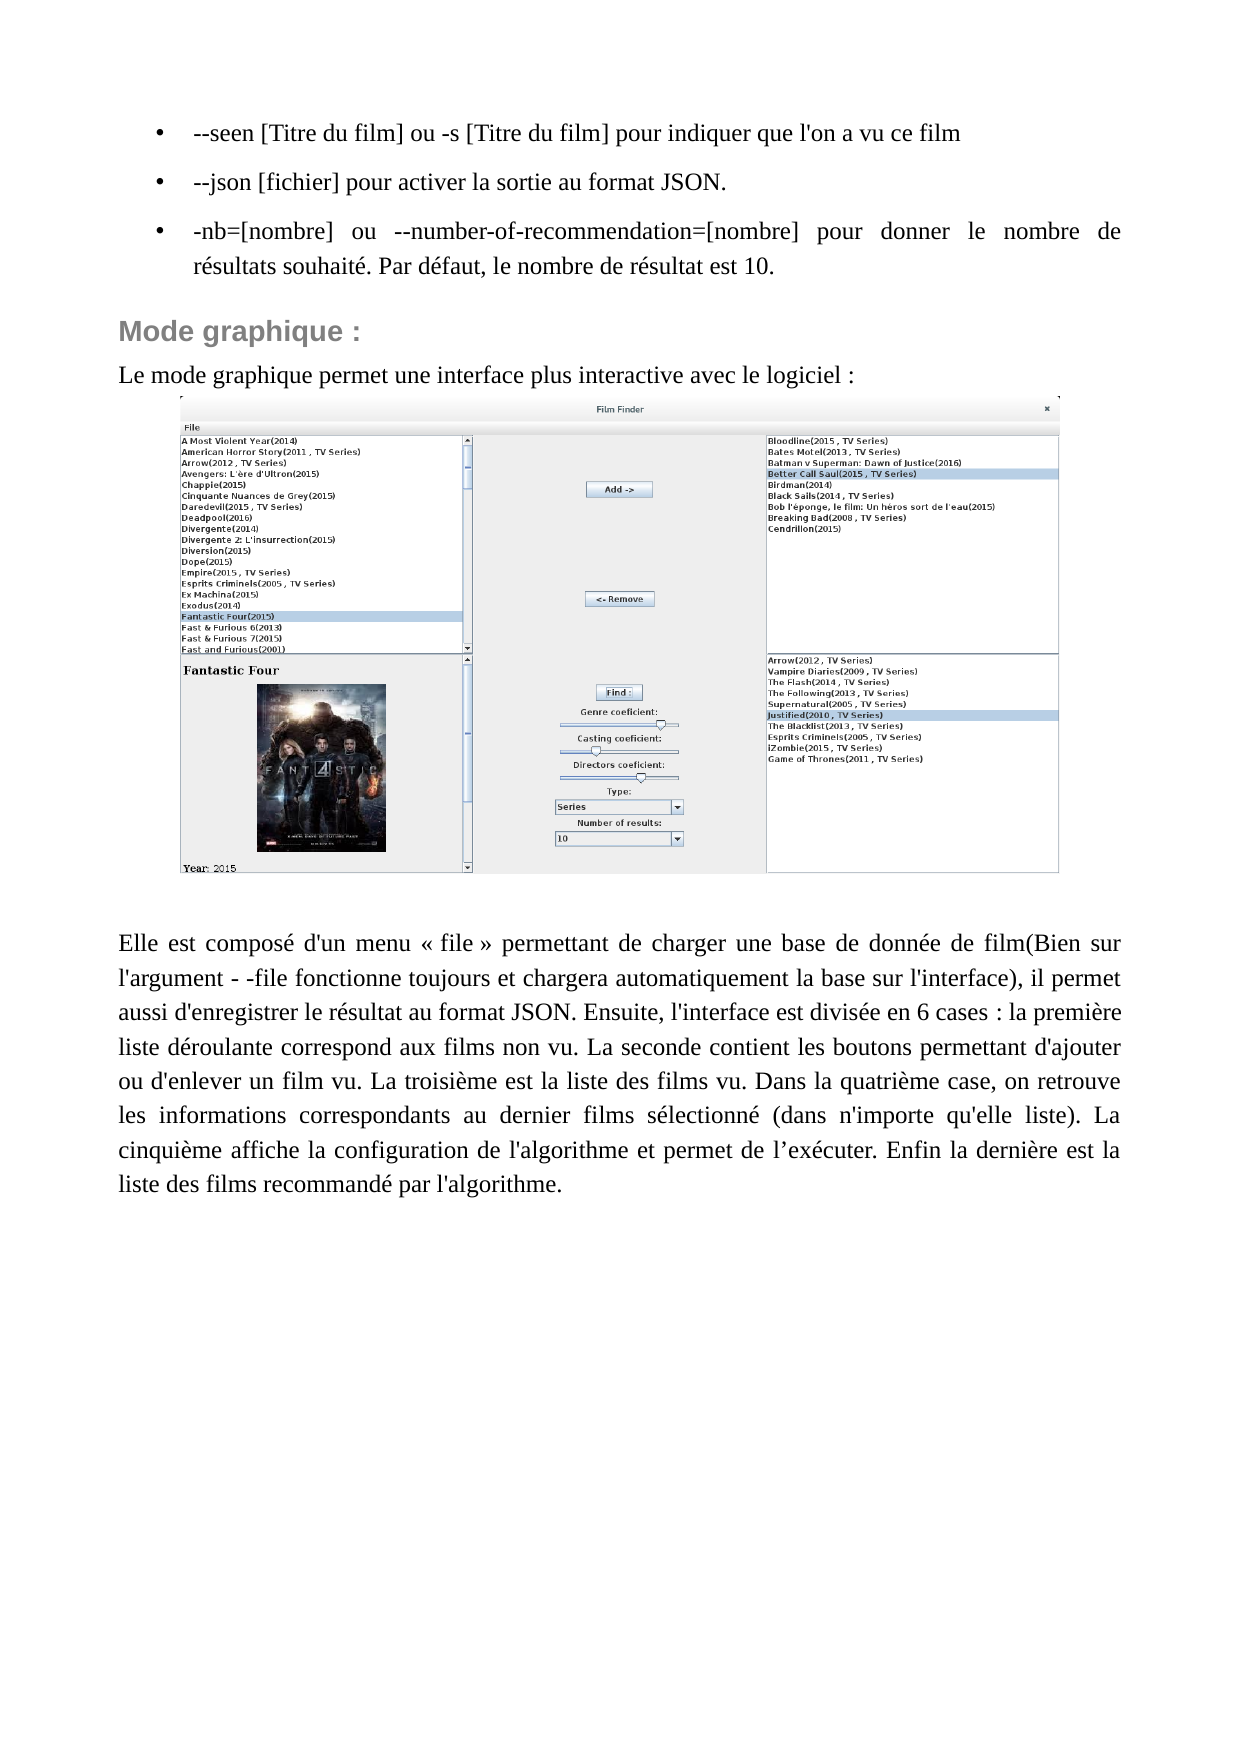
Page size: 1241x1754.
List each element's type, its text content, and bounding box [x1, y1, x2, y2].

subtitle Mode graphique : [118, 314, 1122, 348]
list --seen [Titre du film] ou -s [Titre du film] pour indiquer que l'on a vu ce film [156, 118, 1122, 147]
list -nb=[nombre] ou --number-of-recommendation=[nombre] pour donner le nombre de résultats souhaité. Par défaut, le nombre de résultat est 10. [156, 216, 1122, 279]
text Le mode graphique permet une interface plus interactive avec le logiciel : [118, 360, 1122, 389]
text Elle est composé d'un menu « file » permettant de charger une base de donnée de film(Bien sur l'argument - -file fonctionne toujours et chargera automatiquement la base sur l'interface), il permet aussi d'enregistrer le résultat au format JSON. Ensuite, l'interface est divisée en 6 cases : la première liste déroulante correspond aux films non vu. La seconde contient les boutons permettant d'ajouter ou d'enlever un film vu. La troisième est la liste des films vu. Dans la quatrième case, on retrouve les informations correspondants au dernier films sélectionné (dans n'importe qu'elle liste). La cinquième affiche la configuration de l'algorithme et permet de l’exécuter. Enfin la dernière est la liste des films recommandé par l'algorithme. [118, 928, 1122, 1198]
list --json [fichier] pour activer la sortie au format JSON. [156, 167, 1122, 196]
picture [180, 396, 1060, 874]
